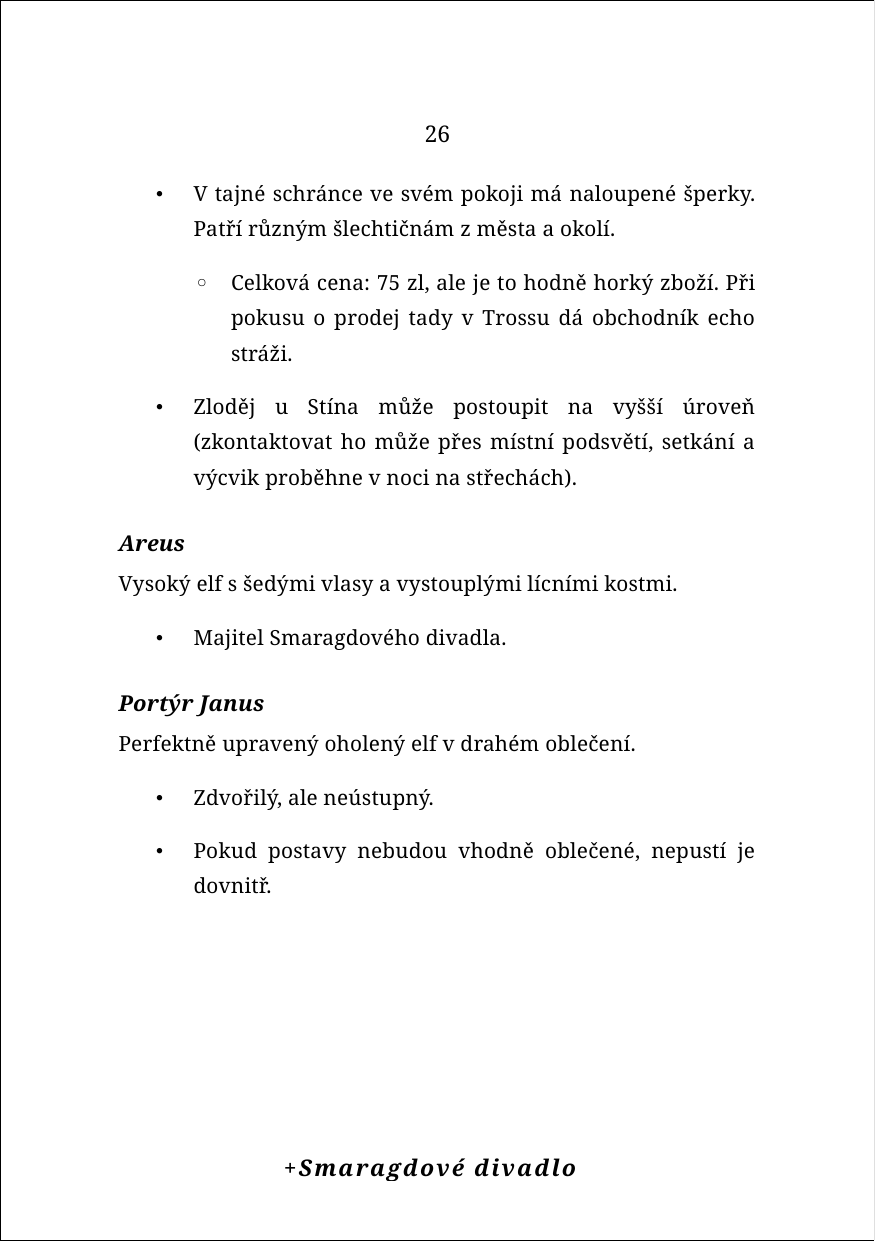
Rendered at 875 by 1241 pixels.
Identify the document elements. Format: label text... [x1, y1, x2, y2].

subtitle Portýr Janus [118, 688, 756, 718]
list Celková cena: 75 zl, ale je to hodně horký zboží. Při pokusu o prodej tady v Trossu dá obchodník echo stráži. [193, 268, 756, 367]
text Perfektně upravený oholený elf v drahém oblečení. [118, 729, 756, 758]
list Zloděj u Stína může postoupit na vyšší úroveň (zkontaktovat ho může přes místní podsvětí, setkání a výcvik proběhne v noci na střechách). [156, 392, 756, 491]
list V tajné schránce ve svém pokoji má naloupené šperky. Patří různým šlechtičnám z města a okolí. [156, 179, 756, 243]
list Majitel Smaragdového divadla. [156, 623, 756, 651]
list Zdvořilý, ale neústupný. [156, 783, 756, 811]
text Vysoký elf s šedými vlasy a vystouplými lícními kostmi. [118, 569, 756, 598]
list Pokud postavy nebudou vhodně oblečené, nepustí je dovnitř. [156, 836, 756, 900]
subtitle Areus [118, 528, 756, 558]
